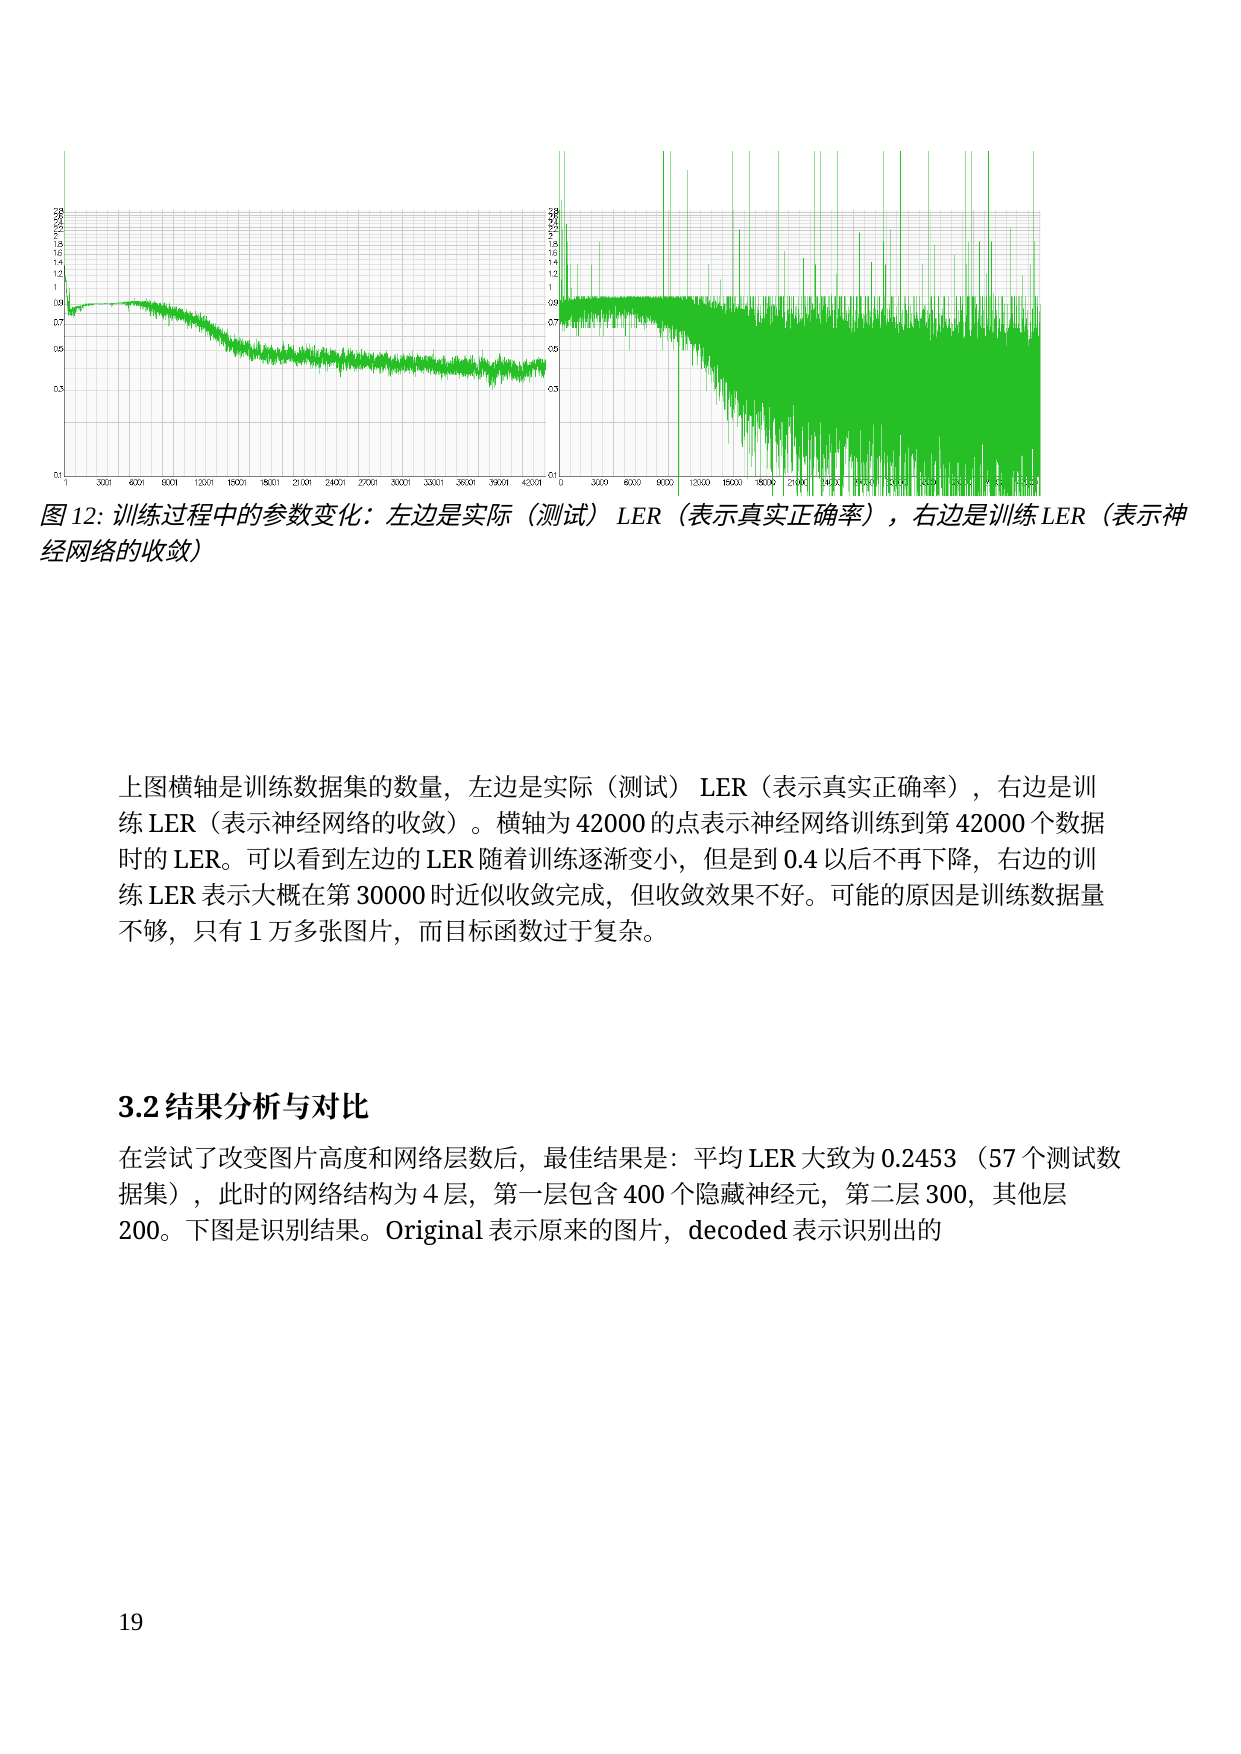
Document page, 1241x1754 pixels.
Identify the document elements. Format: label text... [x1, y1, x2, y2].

text 图 12: 训练过程中的参数变化：左边是实际（测试） LER（表示真实正确率），右边是训练LER（表示神经网络的收敛） [39, 496, 1201, 568]
picture [39, 151, 1044, 496]
text 在尝试了改变图片高度和网络层数后，最佳结果是：平均LER大致为0.2453 （57个测试数据集），此时的网络结构为４层，第一层包含400个隐藏神经元，第二层300，其他层200。下图是识别结果。Original表示原来的图片，decoded表示识别出的 [118, 1139, 1122, 1247]
subtitle 3.2结果分析与对比 [118, 1084, 1122, 1126]
text 上图横轴是训练数据集的数量，左边是实际（测试） LER（表示真实正确率），右边是训练LER（表示神经网络的收敛）。横轴为42000的点表示神经网络训练到第42000个数据时的LER。可以看到左边的LER随着训练逐渐变小，但是到0.4以后不再下降，右边的训练LER表示大概在第30000时近似收敛完成，但收敛效果不好。可能的原因是训练数据量不够，只有１万多张图片，而目标函数过于复杂。 [118, 768, 1122, 948]
